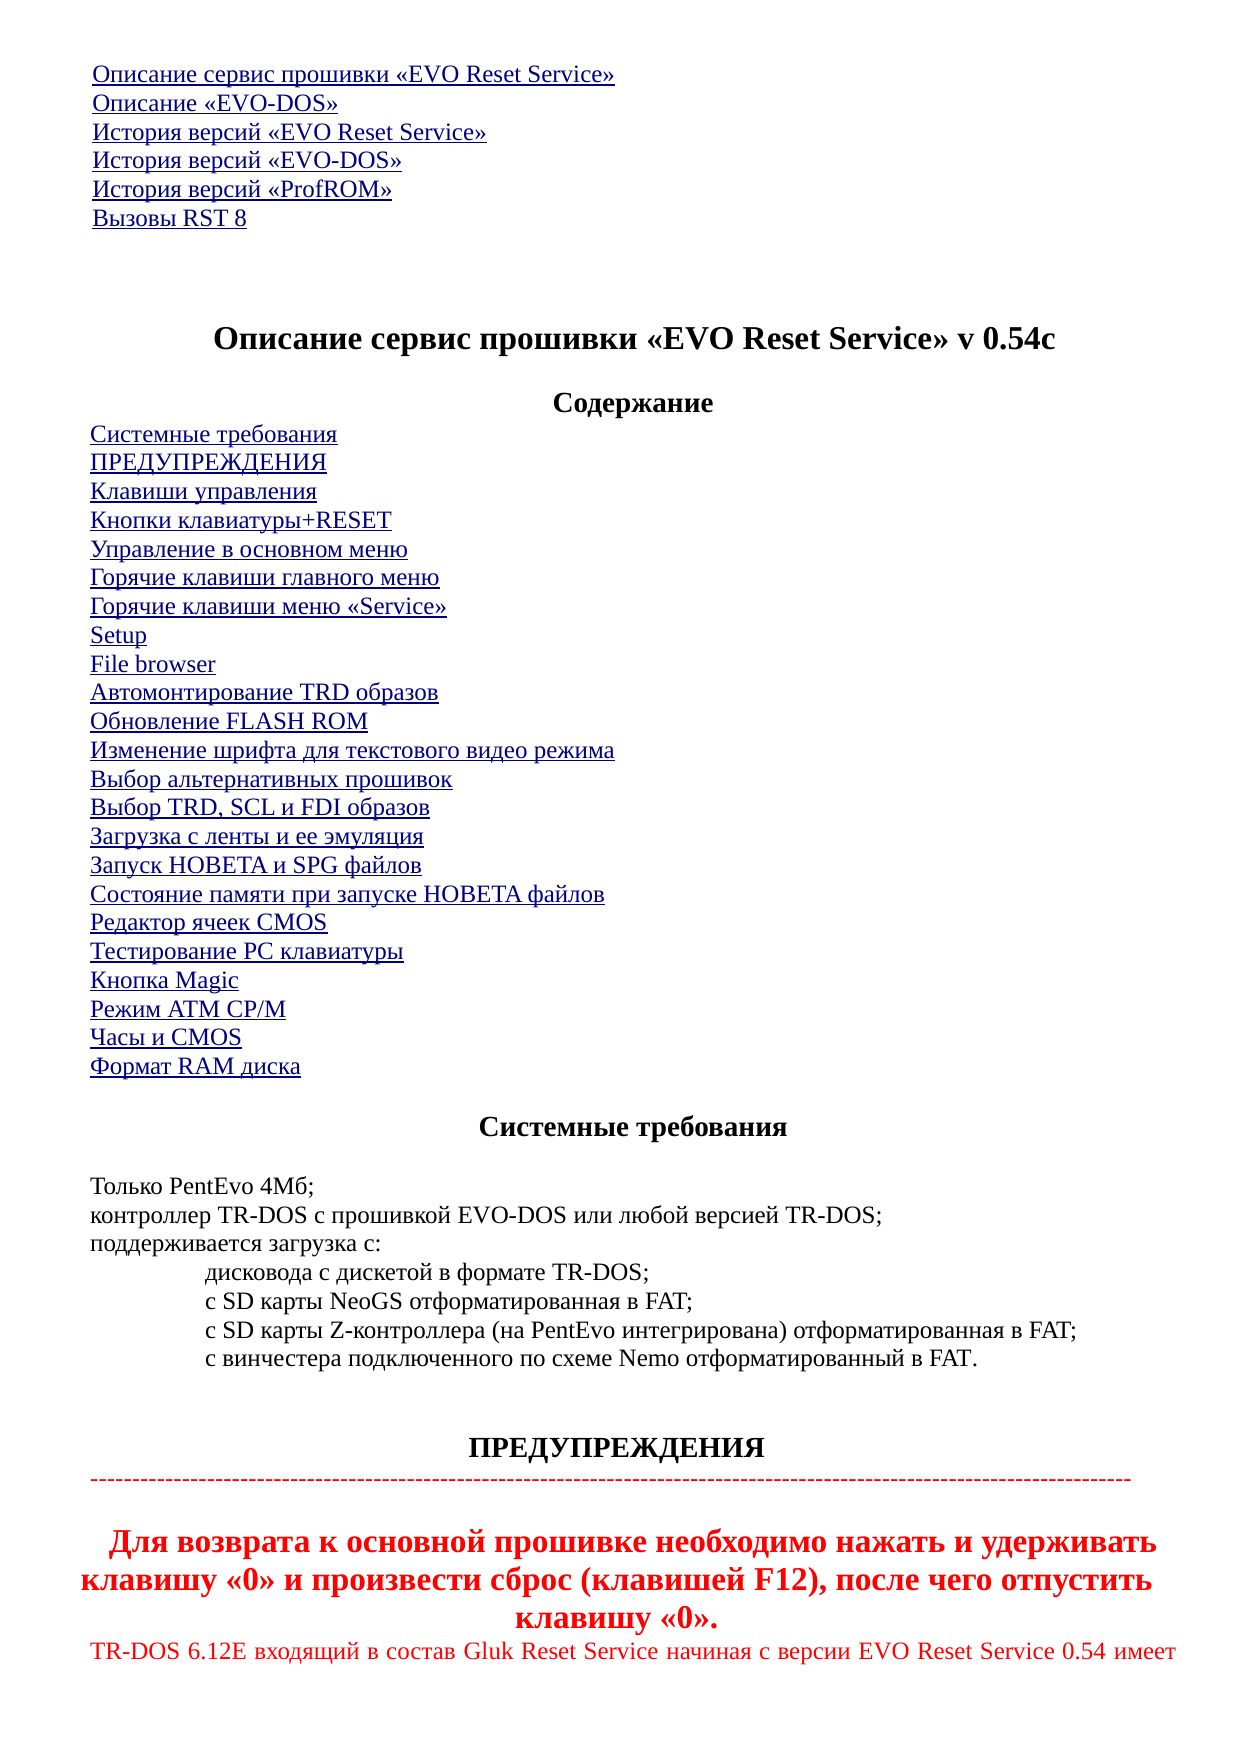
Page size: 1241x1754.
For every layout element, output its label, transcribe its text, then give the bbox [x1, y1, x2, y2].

text Клавиши управления [57, 476, 1176, 505]
text Setup [57, 620, 1176, 649]
text Описание сервис прошивки «EVO Reset Service» [57, 59, 1176, 88]
text дисковода с дискетой в формате TR-DOS; [57, 1257, 1176, 1286]
text TR-DOS 6.12E входящий в состав Gluk Reset Service начиная с версии EVO Reset Service 0.54 имеет [57, 1636, 1176, 1664]
text Загрузка с ленты и ее эмуляция [57, 821, 1176, 850]
text Часы и CMOS [57, 1022, 1176, 1051]
text с SD карты Z-контроллера (на PentEvo интегрирована) отформатированная в FAT; [57, 1315, 1176, 1343]
text ПРЕДУПРЕЖДЕНИЯ [57, 1430, 1176, 1463]
text ПРЕДУПРЕЖДЕНИЯ [57, 447, 1176, 476]
text Описание «EVO-DOS» [57, 88, 1176, 117]
text Режим ATM CP/M [57, 994, 1176, 1022]
text Системные требования [57, 1109, 1176, 1142]
text Горячие клавиши меню «Service» [57, 591, 1176, 620]
text Редактор ячеек CMOS [57, 907, 1176, 936]
text Выбор TRD, SCL и FDI образов [57, 792, 1176, 821]
text Тестирование PC клавиатуры [57, 936, 1176, 965]
text Системные требования [57, 419, 1176, 447]
text Содержание [57, 385, 1176, 419]
text Автомонтирование TRD образов [57, 677, 1176, 706]
text Управление в основном меню [57, 534, 1176, 562]
text Обновление FLASH ROM [57, 706, 1176, 735]
text История версий «EVO Reset Service» [57, 117, 1176, 146]
text поддерживается загрузка с: [57, 1228, 1176, 1257]
text Формат RAM диска [57, 1051, 1176, 1080]
text Горячие клавиши главного меню [57, 562, 1176, 591]
text История версий «ProfROM» [57, 174, 1176, 203]
text контроллер TR-DOS с прошивкой EVO-DOS или любой версией TR-DOS; [57, 1200, 1176, 1228]
text c SD карты NeoGS отформатированная в FAT; [57, 1286, 1176, 1315]
text Кнопка Magic [57, 965, 1176, 994]
text Выбор альтернативных прошивок [57, 764, 1176, 792]
text Описание сервис прошивки «EVO Reset Service» v 0.54c [57, 318, 1176, 356]
text Только PentEvo 4Мб; [57, 1171, 1176, 1200]
text История версий «EVO-DOS» [57, 146, 1176, 174]
text Состояние памяти при запуске HOBETA файлов [57, 879, 1176, 907]
text ----------------------------------------------------------------------------------------------------------------------------- [57, 1463, 1176, 1492]
text с винчестера подключенного по схеме Nemo отформатированный в FAT. [57, 1343, 1176, 1372]
text Кнопки клавиатуры+RESET [57, 505, 1176, 534]
text File browser [57, 649, 1176, 677]
text Для возврата к основной прошивке необходимо нажать и удерживать клавишу «0» и произвести сброс (клавишей F12), после чего отпустить клавишу «0». [57, 1521, 1176, 1636]
text Запуск HOBETA и SPG файлов [57, 850, 1176, 879]
text Вызовы RST 8 [57, 203, 1176, 232]
text Изменение шрифта для текстового видео режима [57, 735, 1176, 764]
